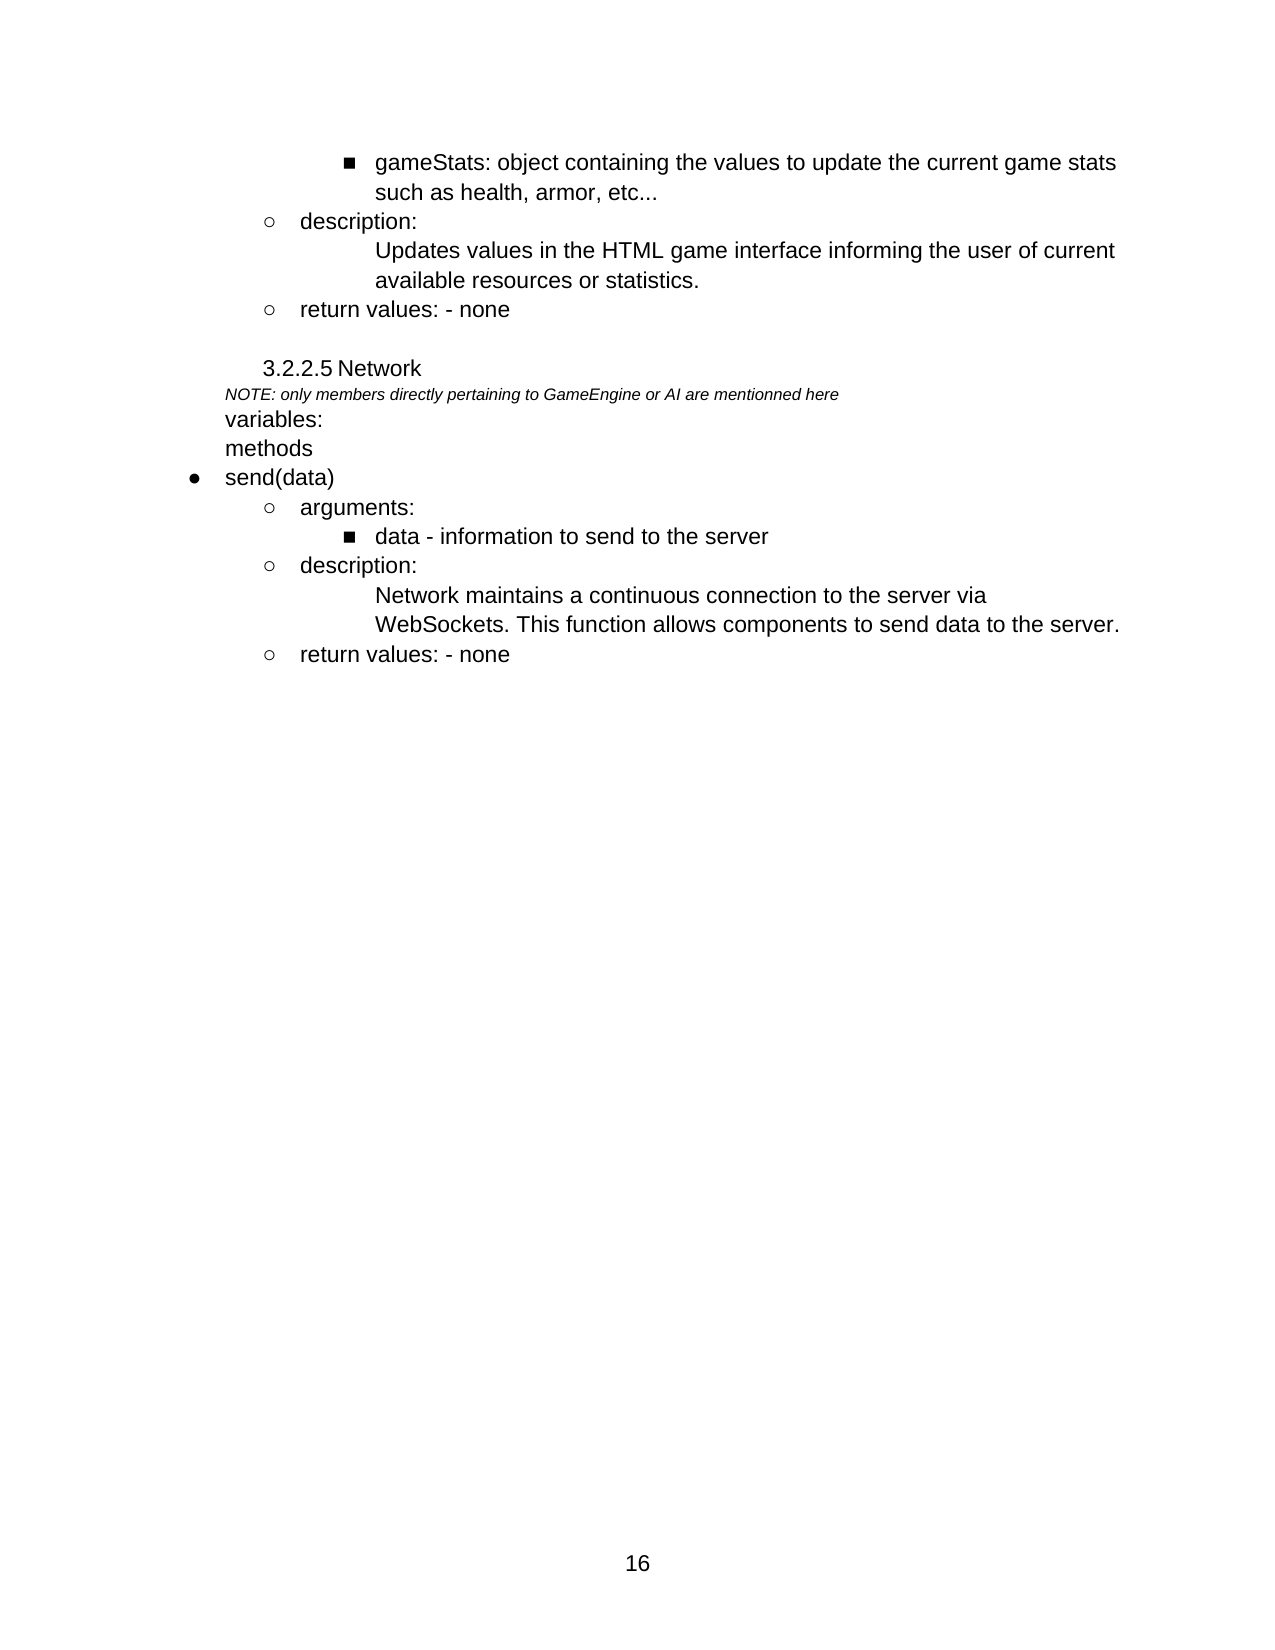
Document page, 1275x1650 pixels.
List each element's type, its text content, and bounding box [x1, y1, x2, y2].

text Updates values in the HTML game interface informing the user of current available resources or statistics. [375, 238, 1125, 293]
list description: [262, 209, 1125, 234]
text variables: [225, 406, 1125, 432]
text Network maintains a continuous connection to the server via WebSockets. This function allows components to send data to the server. [375, 583, 1125, 638]
text NOTE: only members directly pertaining to GameEngine or AI are mentionned here [225, 385, 1125, 404]
text 3.2.2.5 Network [262, 356, 1125, 381]
list data - information to send to the server [150, 524, 1125, 549]
text methods [225, 436, 1125, 461]
list return values: - none [262, 641, 1125, 667]
list description: [262, 553, 1125, 579]
list return values: - none [262, 297, 1125, 322]
list send(data) [187, 465, 1125, 491]
list gameStats: object containing the values to update the current game stats such as health, armor, etc... [150, 150, 1125, 205]
list arguments: [262, 494, 1125, 520]
